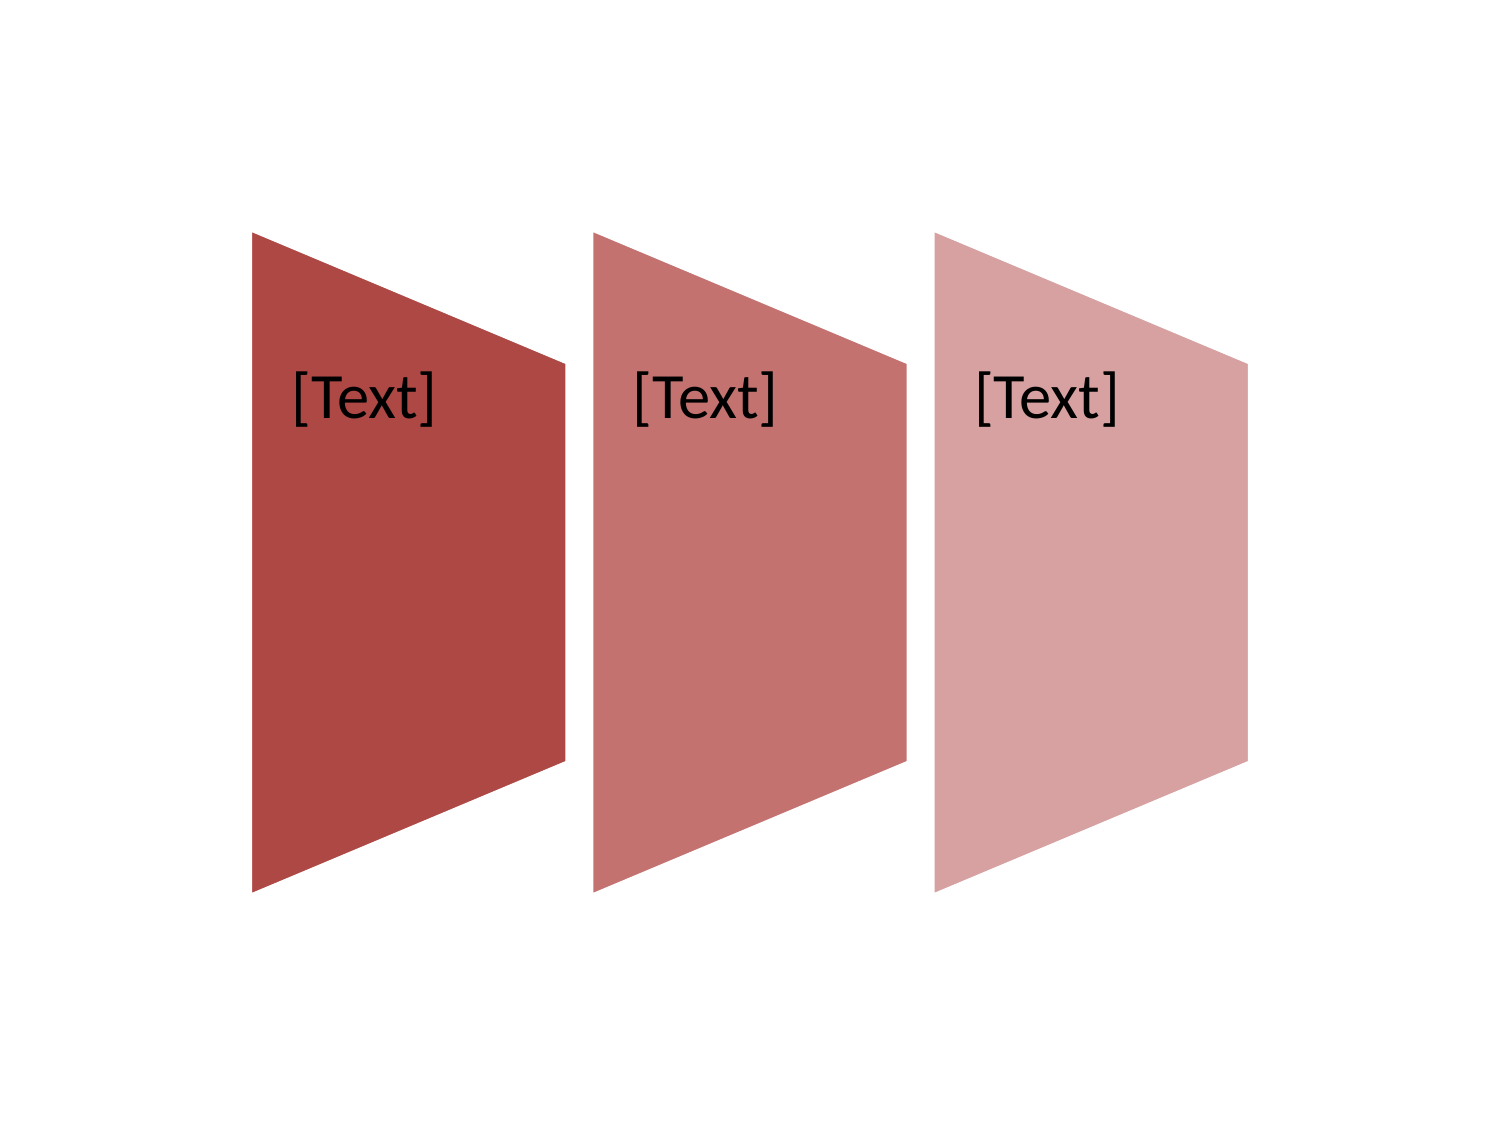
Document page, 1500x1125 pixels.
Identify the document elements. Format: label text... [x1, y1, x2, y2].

text_box [Text] [932, 229, 1250, 896]
text_box [Text] [250, 229, 568, 896]
text_box [Text] [591, 229, 909, 896]
